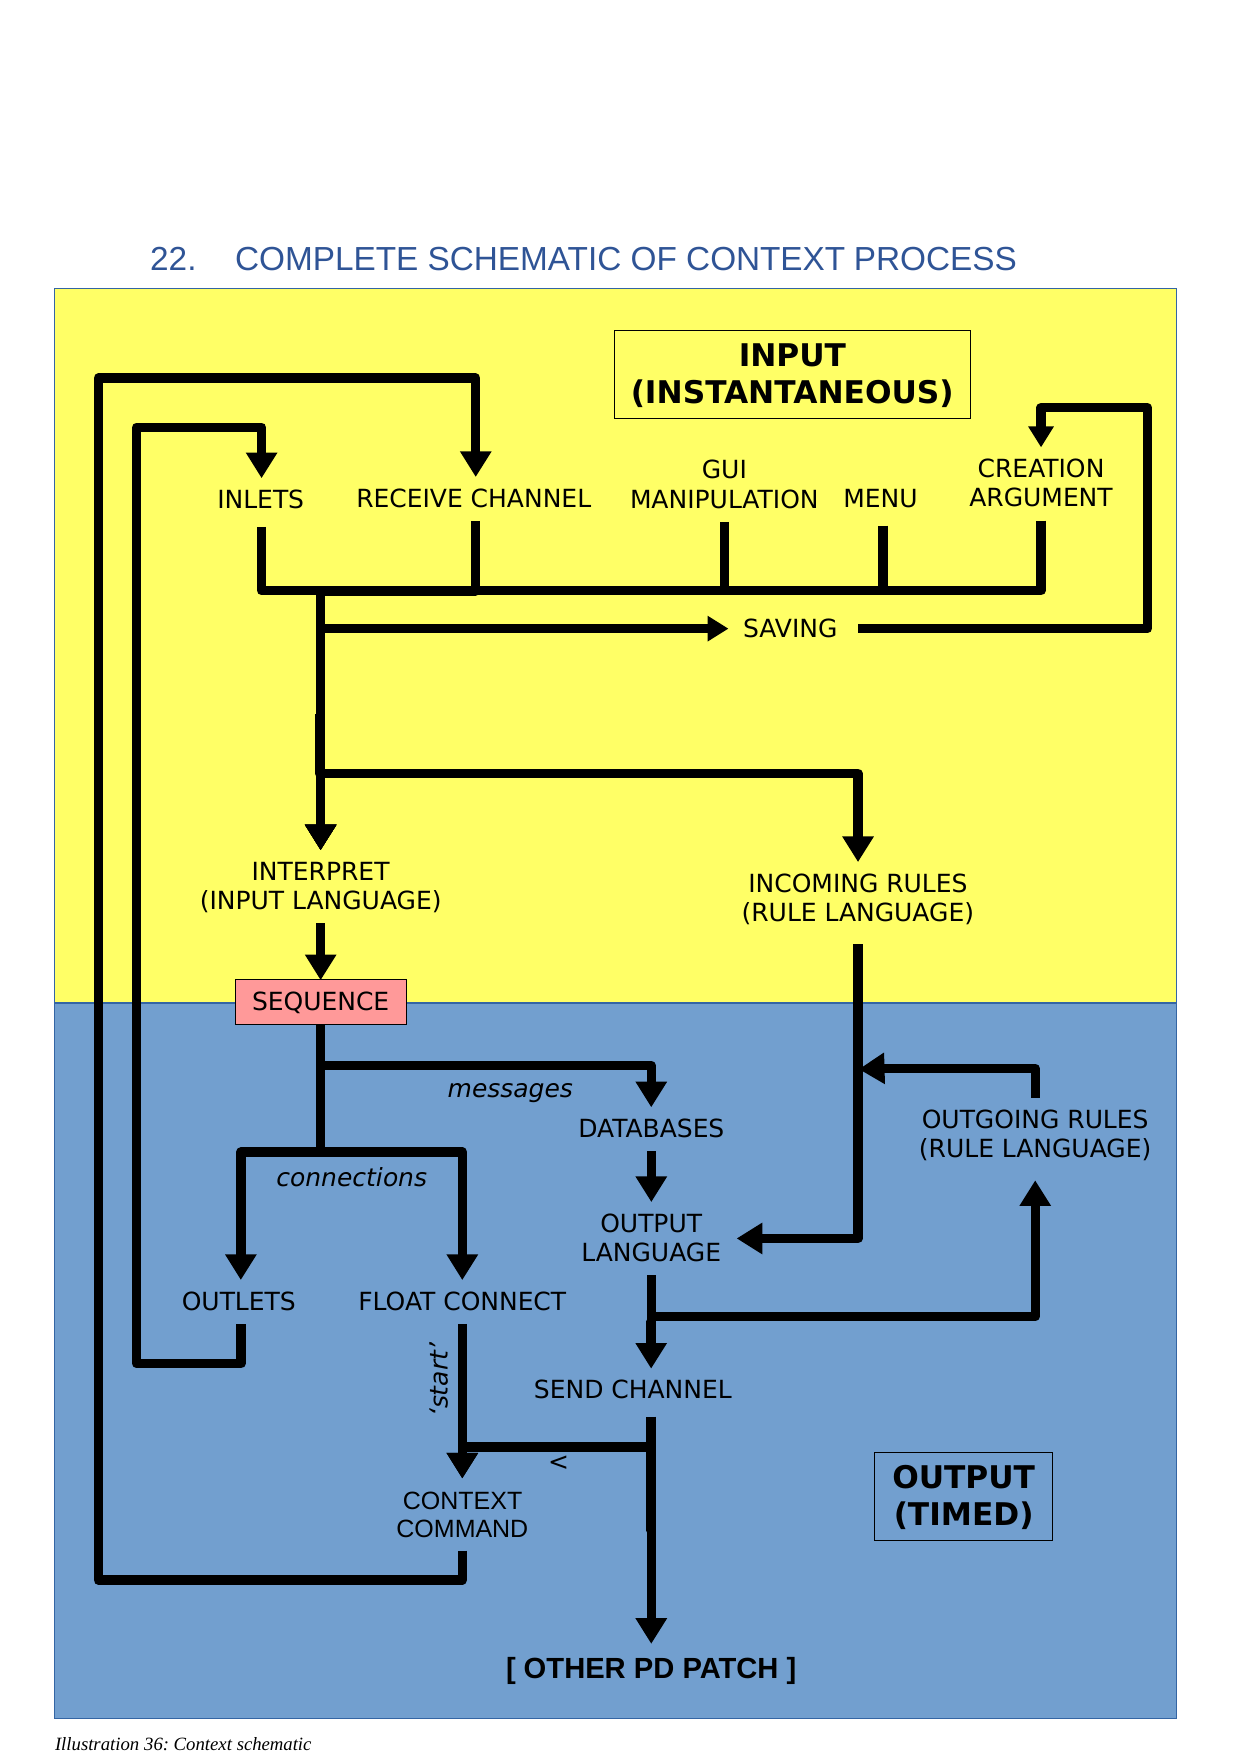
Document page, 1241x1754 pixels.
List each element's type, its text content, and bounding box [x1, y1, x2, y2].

list Illustration 36: Context schematic [55, 1719, 1177, 1754]
subtitle COMPLETE SCHEMATIC OF CONTEXT PROCESS [150, 239, 1090, 277]
